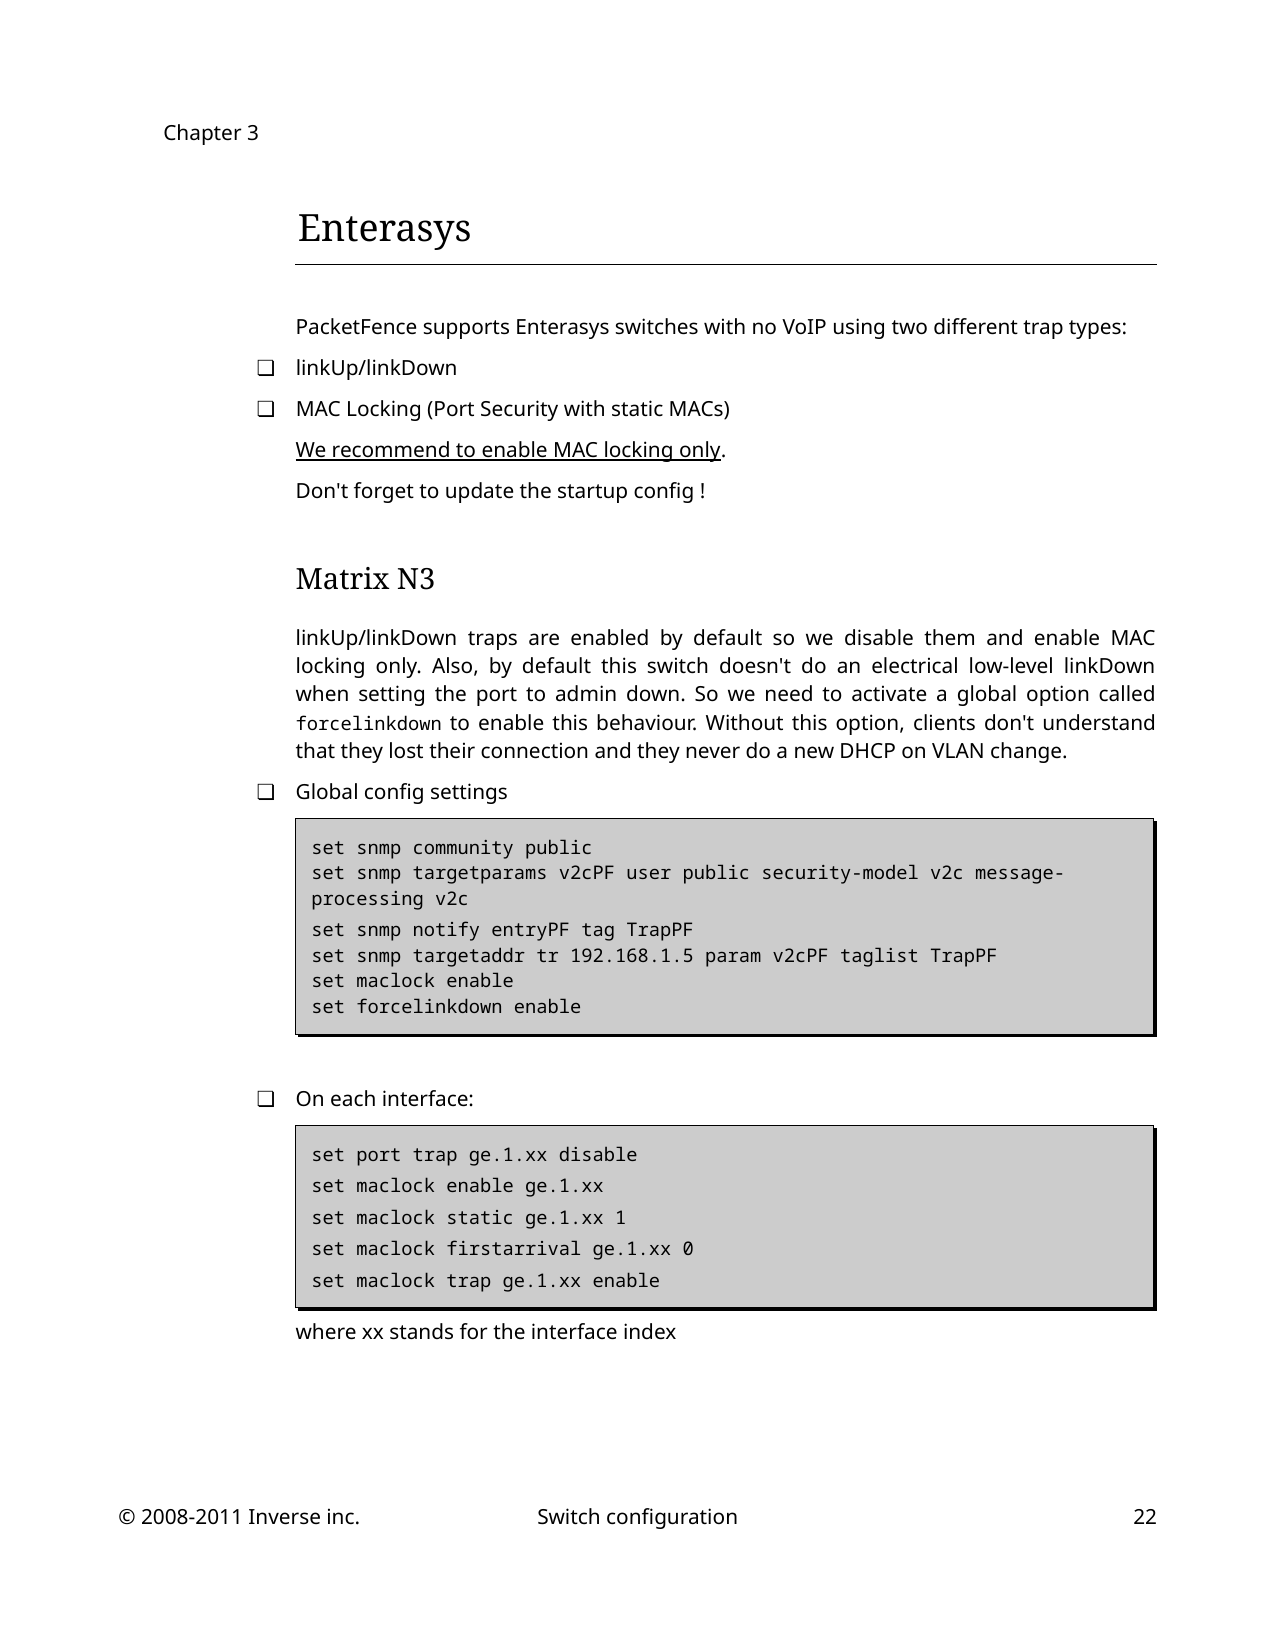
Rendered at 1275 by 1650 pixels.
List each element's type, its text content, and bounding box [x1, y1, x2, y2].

text set snmp notify entryPF tag TrapPF set snmp targetaddr tr 192.168.1.5 param v2cPF taglist TrapPF set maclock enable set forcelinkdown enable [296, 901, 1153, 1034]
list ❏ linkUp/linkDown [256, 353, 1157, 382]
subtitle Matrix N3 [295, 558, 1157, 598]
text set maclock trap ge.1.xx enable [296, 1251, 1153, 1307]
text Don't forget to update the startup config ! [295, 476, 1157, 505]
text where xx stands for the interface index [295, 1317, 1157, 1346]
list ❏ On each interface: [256, 1084, 1157, 1113]
text set snmp community public set snmp targetparams v2cPF user public security-model v2c message-processing v2c [296, 819, 1153, 901]
text PacketFence supports Enterasys switches with no VoIP using two different trap types: [295, 312, 1157, 341]
list ❏ MAC Locking (Port Security with static MACs) [256, 394, 1157, 423]
subtitle Enterasys [295, 201, 1157, 264]
text We recommend to enable MAC locking only. [295, 435, 1157, 464]
list ❏ Global config settings [256, 777, 1157, 806]
text set maclock enable ge.1.xx [296, 1157, 1153, 1188]
text set port trap ge.1.xx disable [296, 1126, 1153, 1157]
text set maclock firstarrival ge.1.xx 0 [296, 1219, 1153, 1251]
text set maclock static ge.1.xx 1 [296, 1188, 1153, 1219]
text linkUp/linkDown traps are enabled by default so we disable them and enable MAC locking only. Also, by default this switch doesn't do an electrical low-level linkDown when setting the port to admin down. So we need to activate a global option called forcelinkdown to enable this behaviour. Without this option, clients don't understand that they lost their connection and they never do a new DHCP on VLAN change. [295, 623, 1157, 765]
